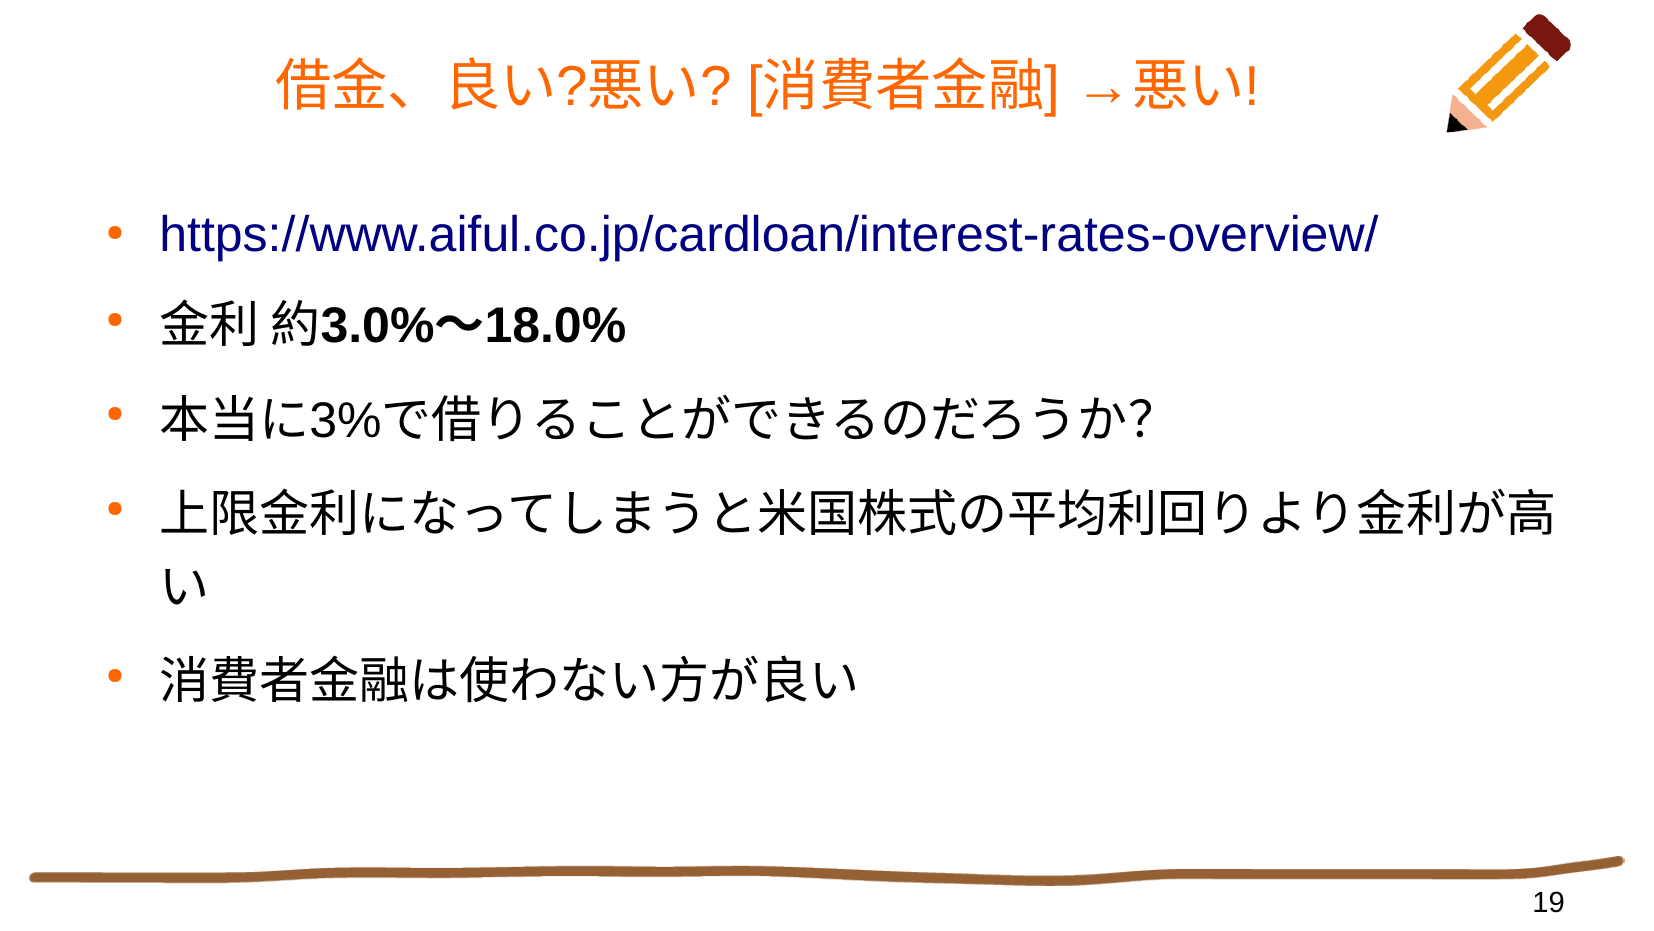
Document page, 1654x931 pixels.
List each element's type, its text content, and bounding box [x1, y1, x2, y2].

picture [1446, 14, 1571, 133]
list https://www.aiful.co.jp/cardloan/interest-rates-overview/ 金利 約3.0%〜18.0% 本当に3%で借りることができるのだろうか？ 上限金利になってしまうと米国株式の平均利回りより金利が高い 消費者金融は使わない方が良い [88, 206, 1576, 857]
title 借金、良い?悪い? [消費者金融] →悪い! [88, 29, 1447, 133]
picture [29, 856, 1625, 886]
